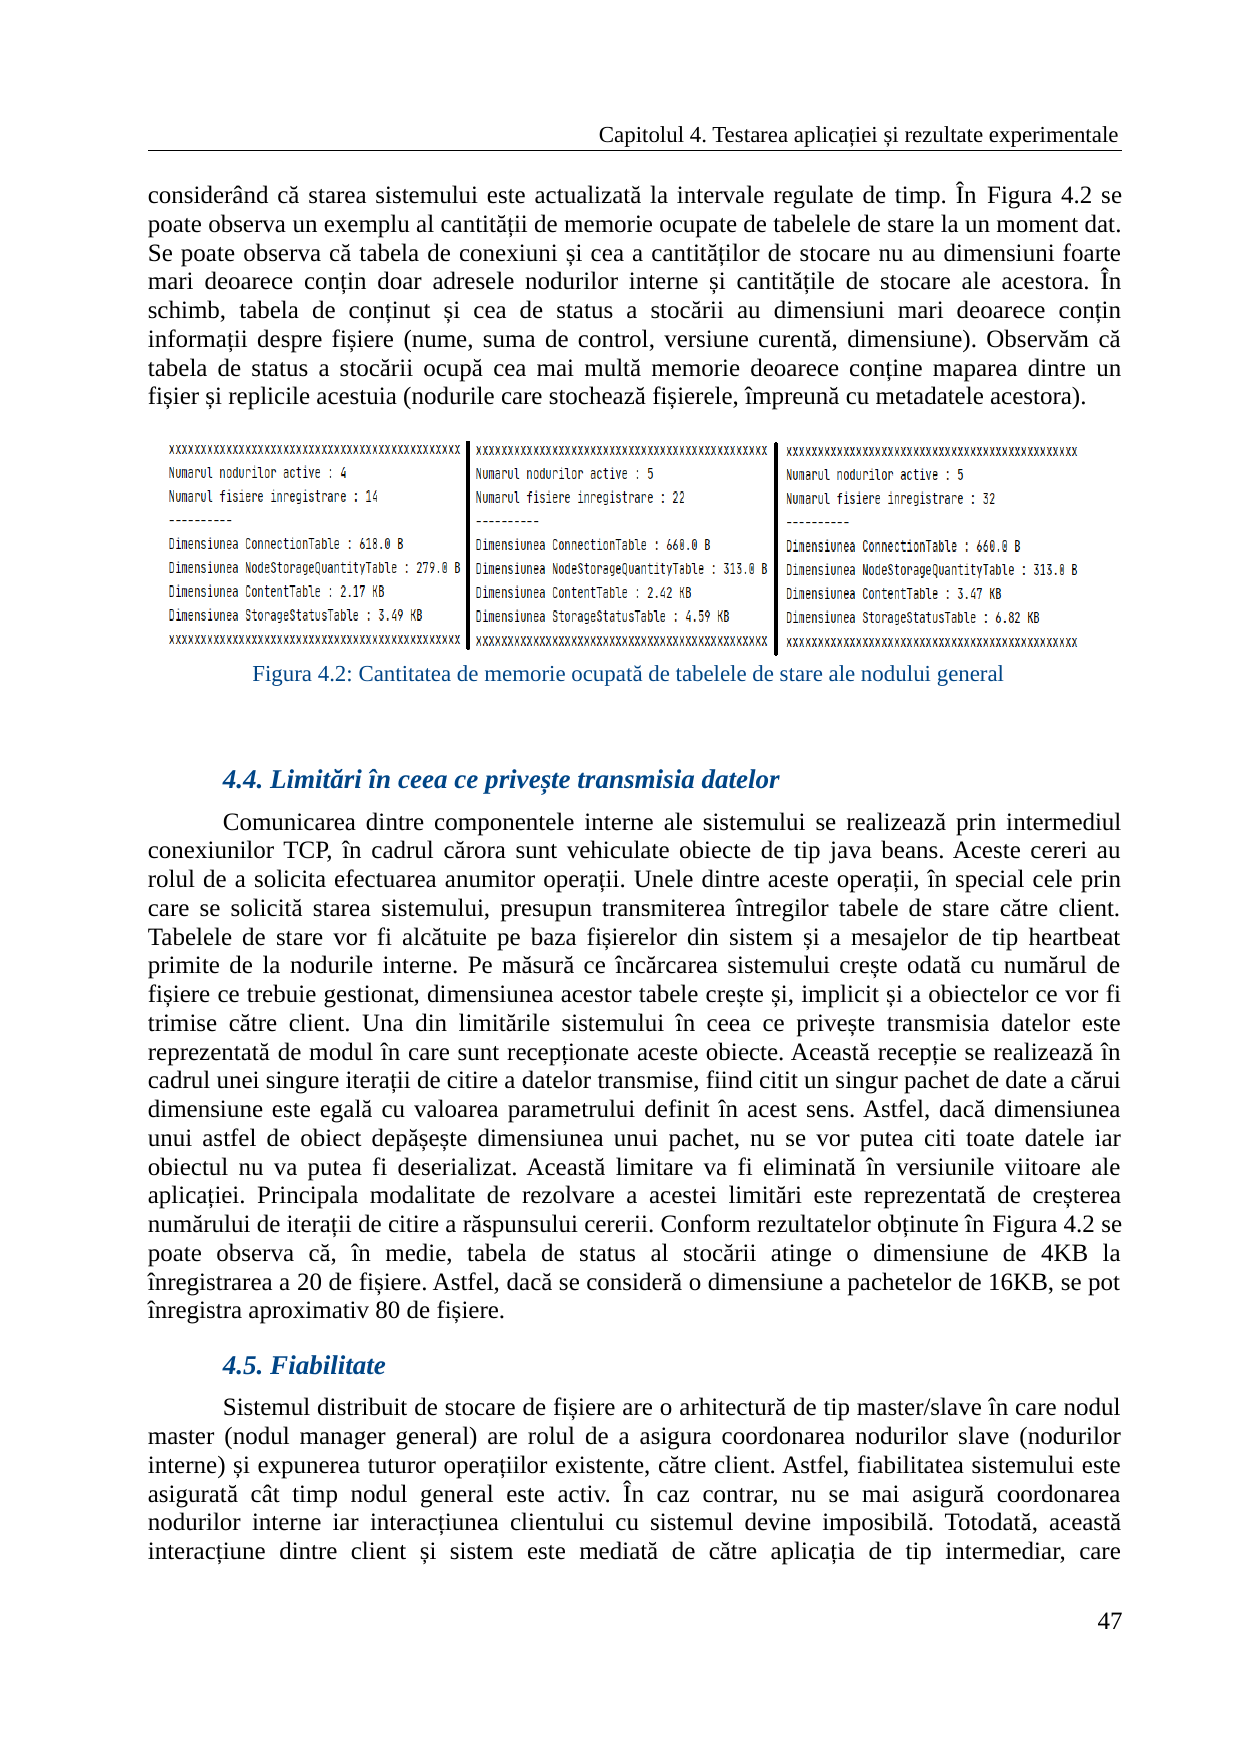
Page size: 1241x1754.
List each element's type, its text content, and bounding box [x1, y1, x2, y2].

text Sistemul distribuit de stocare de fișiere are o arhitectură de tip master/slave în care nodul master (nodul manager general) are rolul de a asigura coordonarea nodurilor slave (nodurilor interne) și expunerea tuturor operațiilor existente, către client. Astfel, fiabilitatea sistemului este asigurată cât timp nodul general este activ. În caz contrar, nu se mai asigură coordonarea nodurilor interne iar interacțiunea clientului cu sistemul devine imposibilă. Totodată, această interacțiune dintre client și sistem este mediată de către aplicația de tip intermediar, care [148, 1392, 1122, 1565]
text Comunicarea dintre componentele interne ale sistemului se realizează prin intermediul conexiunilor TCP, în cadrul cărora sunt vehiculate obiecte de tip java beans. Aceste cereri au rolul de a solicita efectuarea anumitor operații. Unele dintre aceste operații, în special cele prin care se solicită starea sistemului, presupun transmiterea întregilor tabele de stare către client. Tabelele de stare vor fi alcătuite pe baza fișierelor din sistem și a mesajelor de tip heartbeat primite de la nodurile interne. Pe măsură ce încărcarea sistemului crește odată cu numărul de fișiere ce trebuie gestionat, dimensiunea acestor tabele crește și, implicit și a obiectelor ce vor fi trimise către client. Una din limitările sistemului în ceea ce privește transmisia datelor este reprezentată de modul în care sunt recepționate aceste obiecte. Această recepție se realizează în cadrul unei singure iterații de citire a datelor transmise, fiind citit un singur pachet de date a cărui dimensiune este egală cu valoarea parametrului definit în acest sens. Astfel, dacă dimensiunea unui astfel de obiect depășește dimensiunea unui pachet, nu se vor putea citi toate datele iar obiectul nu va putea fi deserializat. Această limitare va fi eliminată în versiunile viitoare ale aplicației. Principala modalitate de rezolvare a acestei limitări este reprezentată de creșterea numărului de iterații de citire a răspunsului cererii. Conform rezultatelor obținute în Figura 4.2 se poate observa că, în medie, tabela de status al stocării atinge o dimensiune de 4KB la înregistrarea a 20 de fișiere. Astfel, dacă se consideră o dimensiune a pachetelor de 16KB, se pot înregistra aproximativ 80 de fișiere. [148, 807, 1122, 1324]
subtitle Limitări în ceea ce privește transmisia datelor [223, 763, 1122, 794]
text considerând că starea sistemului este actualizată la intervale regulate de timp. În Figura 4.2 se poate observa un exemplu al cantității de memorie ocupate de tabelele de stare la un moment dat. Se poate observa că tabela de conexiuni și cea a cantităților de stocare nu au dimensiuni foarte mari deoarece conțin doar adresele nodurilor interne și cantitățile de stocare ale acestora. În schimb, tabela de conținut și cea de status a stocării au dimensiuni mari deoarece conțin informații despre fișiere (nume, suma de control, versiune curentă, dimensiune). Observăm că tabela de status a stocării ocupă cea mai multă memorie deoarece conține maparea dintre un fișier și replicile acestuia (nodurile care stochează fișierele, împreună cu metadatele acestora). [148, 180, 1122, 410]
text Figura 4.2: Cantitatea de memorie ocupată de tabelele de stare ale nodului general [173, 661, 1084, 687]
subtitle Fiabilitate [223, 1349, 1122, 1380]
